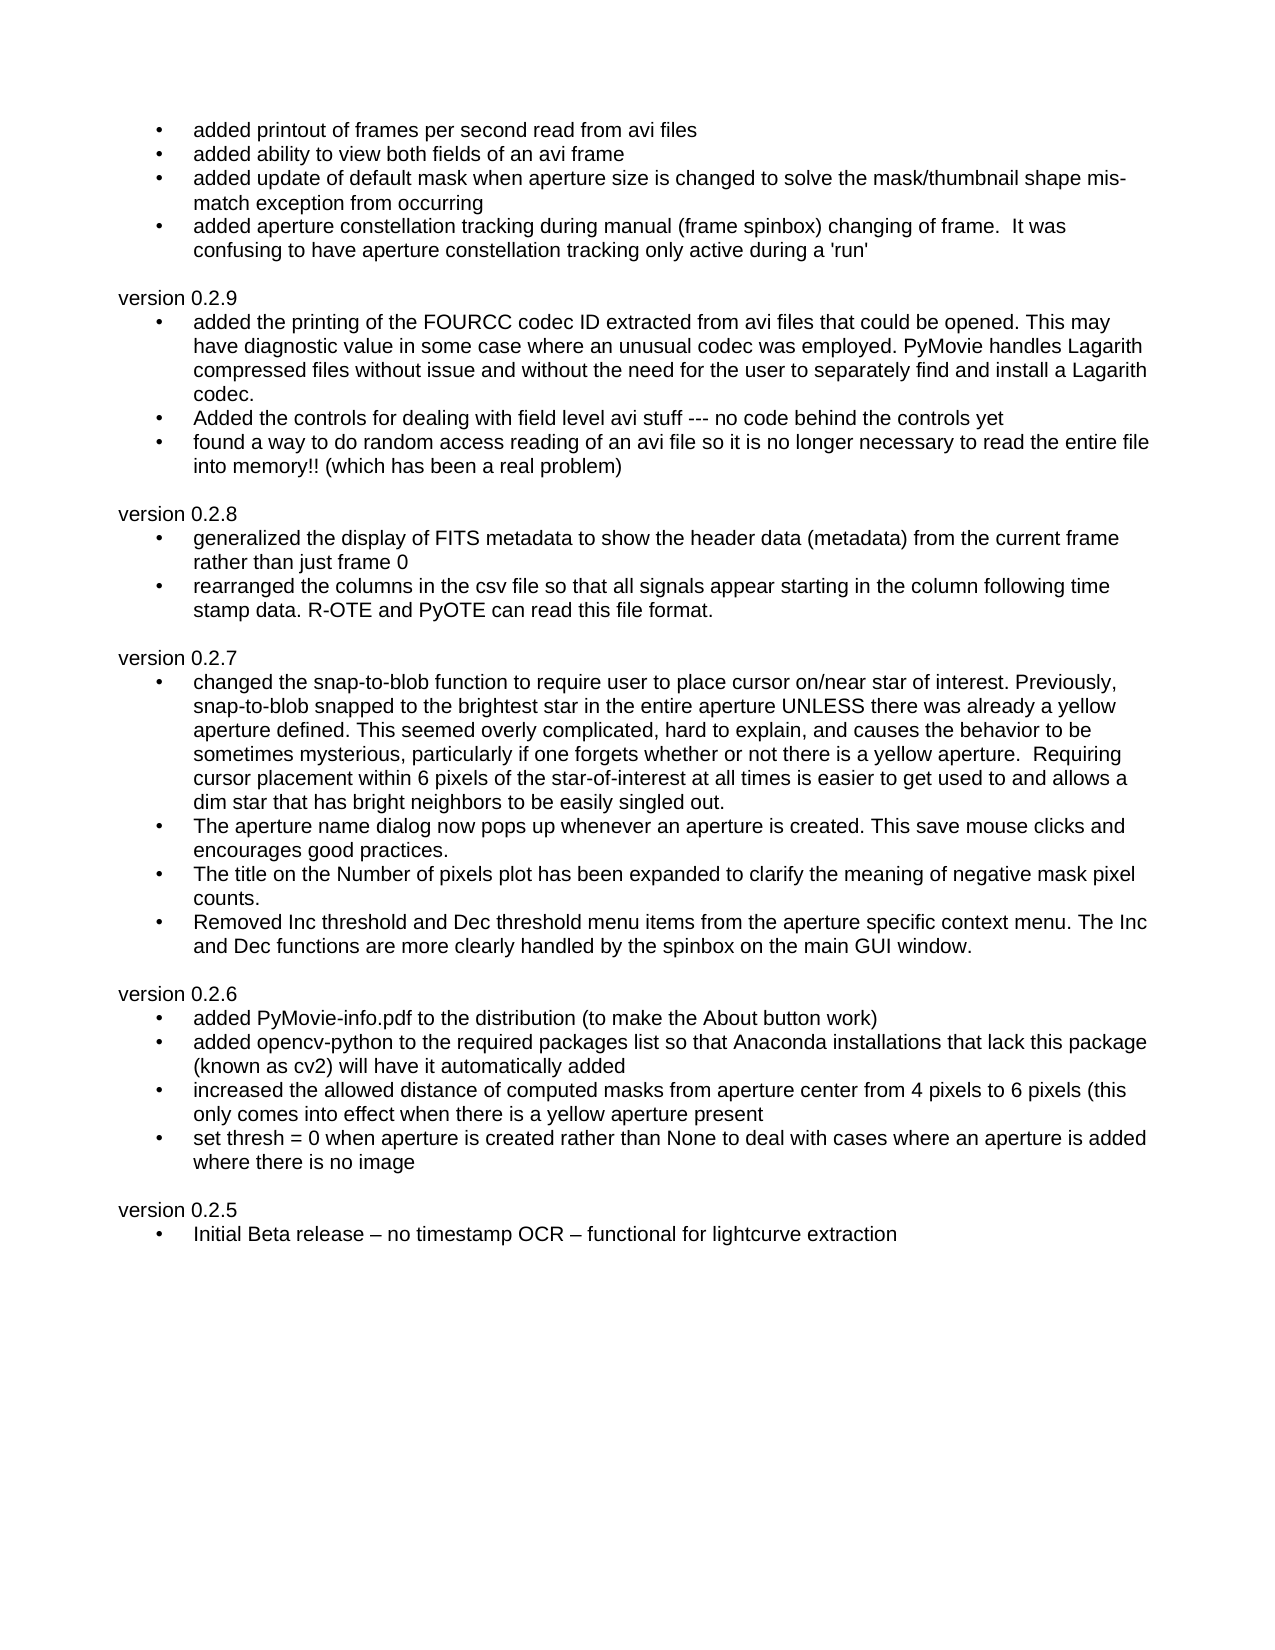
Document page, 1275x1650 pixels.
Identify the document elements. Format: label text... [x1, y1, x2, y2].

list added the printing of the FOURCC codec ID extracted from avi files that could be opened. This may have diagnostic value in some case where an unusual codec was employed. PyMovie handles Lagarith compressed files without issue and without the need for the user to separately find and install a Lagarith codec. [156, 310, 1157, 406]
text version 0.2.8 [118, 502, 1157, 526]
text version 0.2.9 [118, 286, 1157, 310]
list added opencv-python to the required packages list so that Anaconda installations that lack this package (known as cv2) will have it automatically added [156, 1030, 1157, 1078]
list Initial Beta release – no timestamp OCR – functional for lightcurve extraction [156, 1222, 1157, 1246]
list generalized the display of FITS metadata to show the header data (metadata) from the current frame rather than just frame 0 [156, 526, 1157, 574]
list Removed Inc threshold and Dec threshold menu items from the aperture specific context menu. The Inc and Dec functions are more clearly handled by the spinbox on the main GUI window. [156, 910, 1157, 982]
text version 0.2.7 [118, 646, 1157, 670]
list found a way to do random access reading of an avi file so it is no longer necessary to read the entire file into memory!! (which has been a real problem) [156, 430, 1157, 502]
list added printout of frames per second read from avi files [156, 118, 1157, 142]
list increased the allowed distance of computed masks from aperture center from 4 pixels to 6 pixels (this only comes into effect when there is a yellow aperture present [156, 1078, 1157, 1126]
list The title on the Number of pixels plot has been expanded to clarify the meaning of negative mask pixel counts. [156, 862, 1157, 910]
list added PyMovie-info.pdf to the distribution (to make the About button work) [156, 1006, 1157, 1030]
list added aperture constellation tracking during manual (frame spinbox) changing of frame. It was confusing to have aperture constellation tracking only active during a 'run' [156, 214, 1157, 286]
list changed the snap-to-blob function to require user to place cursor on/near star of interest. Previously, snap-to-blob snapped to the brightest star in the entire aperture UNLESS there was already a yellow aperture defined. This seemed overly complicated, hard to explain, and causes the behavior to be sometimes mysterious, particularly if one forgets whether or not there is a yellow aperture. Requiring cursor placement within 6 pixels of the star-of-interest at all times is easier to get used to and allows a dim star that has bright neighbors to be easily singled out. [156, 670, 1157, 814]
text version 0.2.5 [118, 1198, 1157, 1222]
list added ability to view both fields of an avi frame [156, 142, 1157, 166]
text version 0.2.6 [118, 982, 1157, 1006]
list Added the controls for dealing with field level avi stuff --- no code behind the controls yet [156, 406, 1157, 430]
list added update of default mask when aperture size is changed to solve the mask/thumbnail shape mis-match exception from occurring [156, 166, 1157, 214]
list rearranged the columns in the csv file so that all signals appear starting in the column following time stamp data. R-OTE and PyOTE can read this file format. [156, 574, 1157, 646]
list set thresh = 0 when aperture is created rather than None to deal with cases where an aperture is added where there is no image [156, 1126, 1157, 1198]
list The aperture name dialog now pops up whenever an aperture is created. This save mouse clicks and encourages good practices. [156, 814, 1157, 862]
